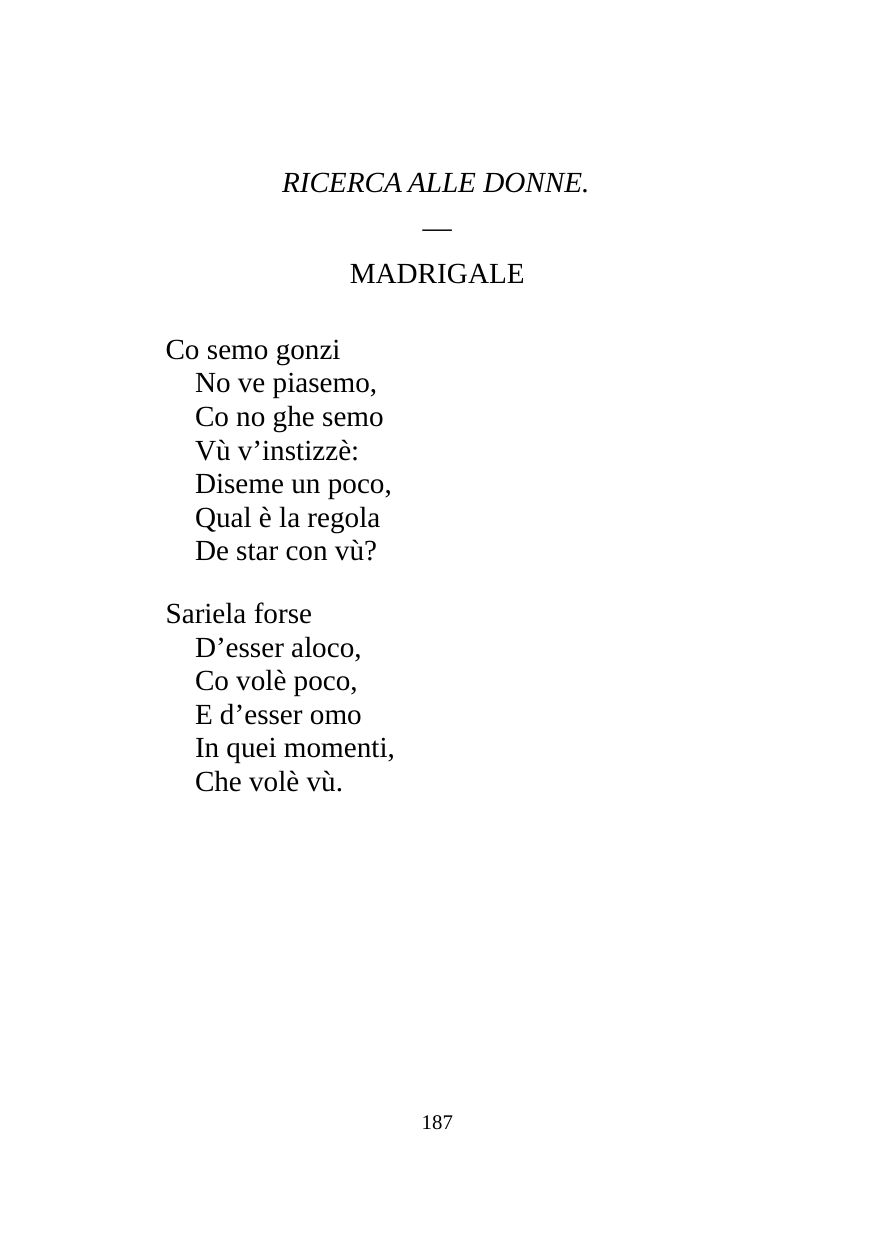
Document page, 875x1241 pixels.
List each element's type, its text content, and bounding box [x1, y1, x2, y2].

text Co semo gonzi No ve piasemo, Co no ghe semo Vù v’instizzè: Diseme un poco, Qual è la regola De star con vù? [165, 332, 768, 567]
text Sariela forse D’esser aloco, Co volè poco, E d’esser omo In quei momenti, Che volè vù. [165, 596, 768, 797]
subtitle RICERCA ALLE DONNE. [106, 165, 768, 199]
text MADRIGALE [106, 257, 768, 290]
text — [106, 211, 768, 244]
